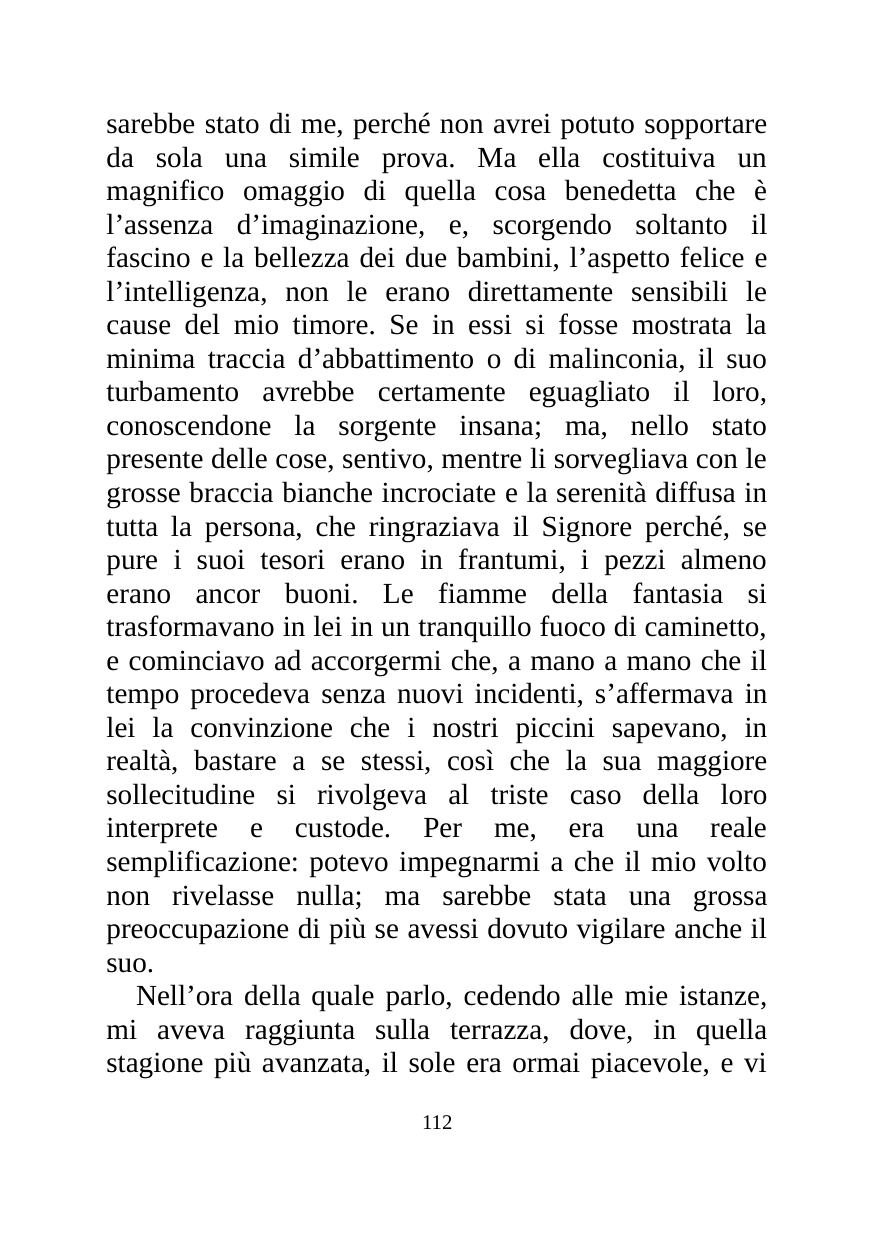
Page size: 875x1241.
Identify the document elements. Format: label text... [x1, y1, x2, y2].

text Nell’ora della quale parlo, cedendo alle mie istanze, mi aveva raggiunta sulla terrazza, dove, in quella stagione più avanzata, il sole era ormai piacevole, e vi [106, 978, 768, 1079]
text sarebbe stato di me, perché non avrei potuto sopportare da sola una simile prova. Ma ella costituiva un magnifico omaggio di quella cosa benedetta che è l’assenza d’imaginazione, e, scorgendo soltanto il fascino e la bellezza dei due bambini, l’aspetto felice e l’intelligenza, non le erano direttamente sensibili le cause del mio timore. Se in essi si fosse mostrata la minima traccia d’abbattimento o di malinconia, il suo turbamento avrebbe certamente eguagliato il loro, conoscendone la sorgente insana; ma, nello stato presente delle cose, sentivo, mentre li sorvegliava con le grosse braccia bianche incrociate e la serenità diffusa in tutta la persona, che ringraziava il Signore perché, se pure i suoi tesori erano in frantumi, i pezzi almeno erano ancor buoni. Le fiamme della fantasia si trasformavano in lei in un tranquillo fuoco di caminetto, e cominciavo ad accorgermi che, a mano a mano che il tempo procedeva senza nuovi incidenti, s’affermava in lei la convinzione che i nostri piccini sapevano, in realtà, bastare a se stessi, così che la sua maggiore sollecitudine si rivolgeva al triste caso della loro interprete e custode. Per me, era una reale semplificazione: potevo impegnarmi a che il mio volto non rivelasse nulla; ma sarebbe stata una grossa preoccupazione di più se avessi dovuto vigilare anche il suo. [106, 106, 768, 978]
